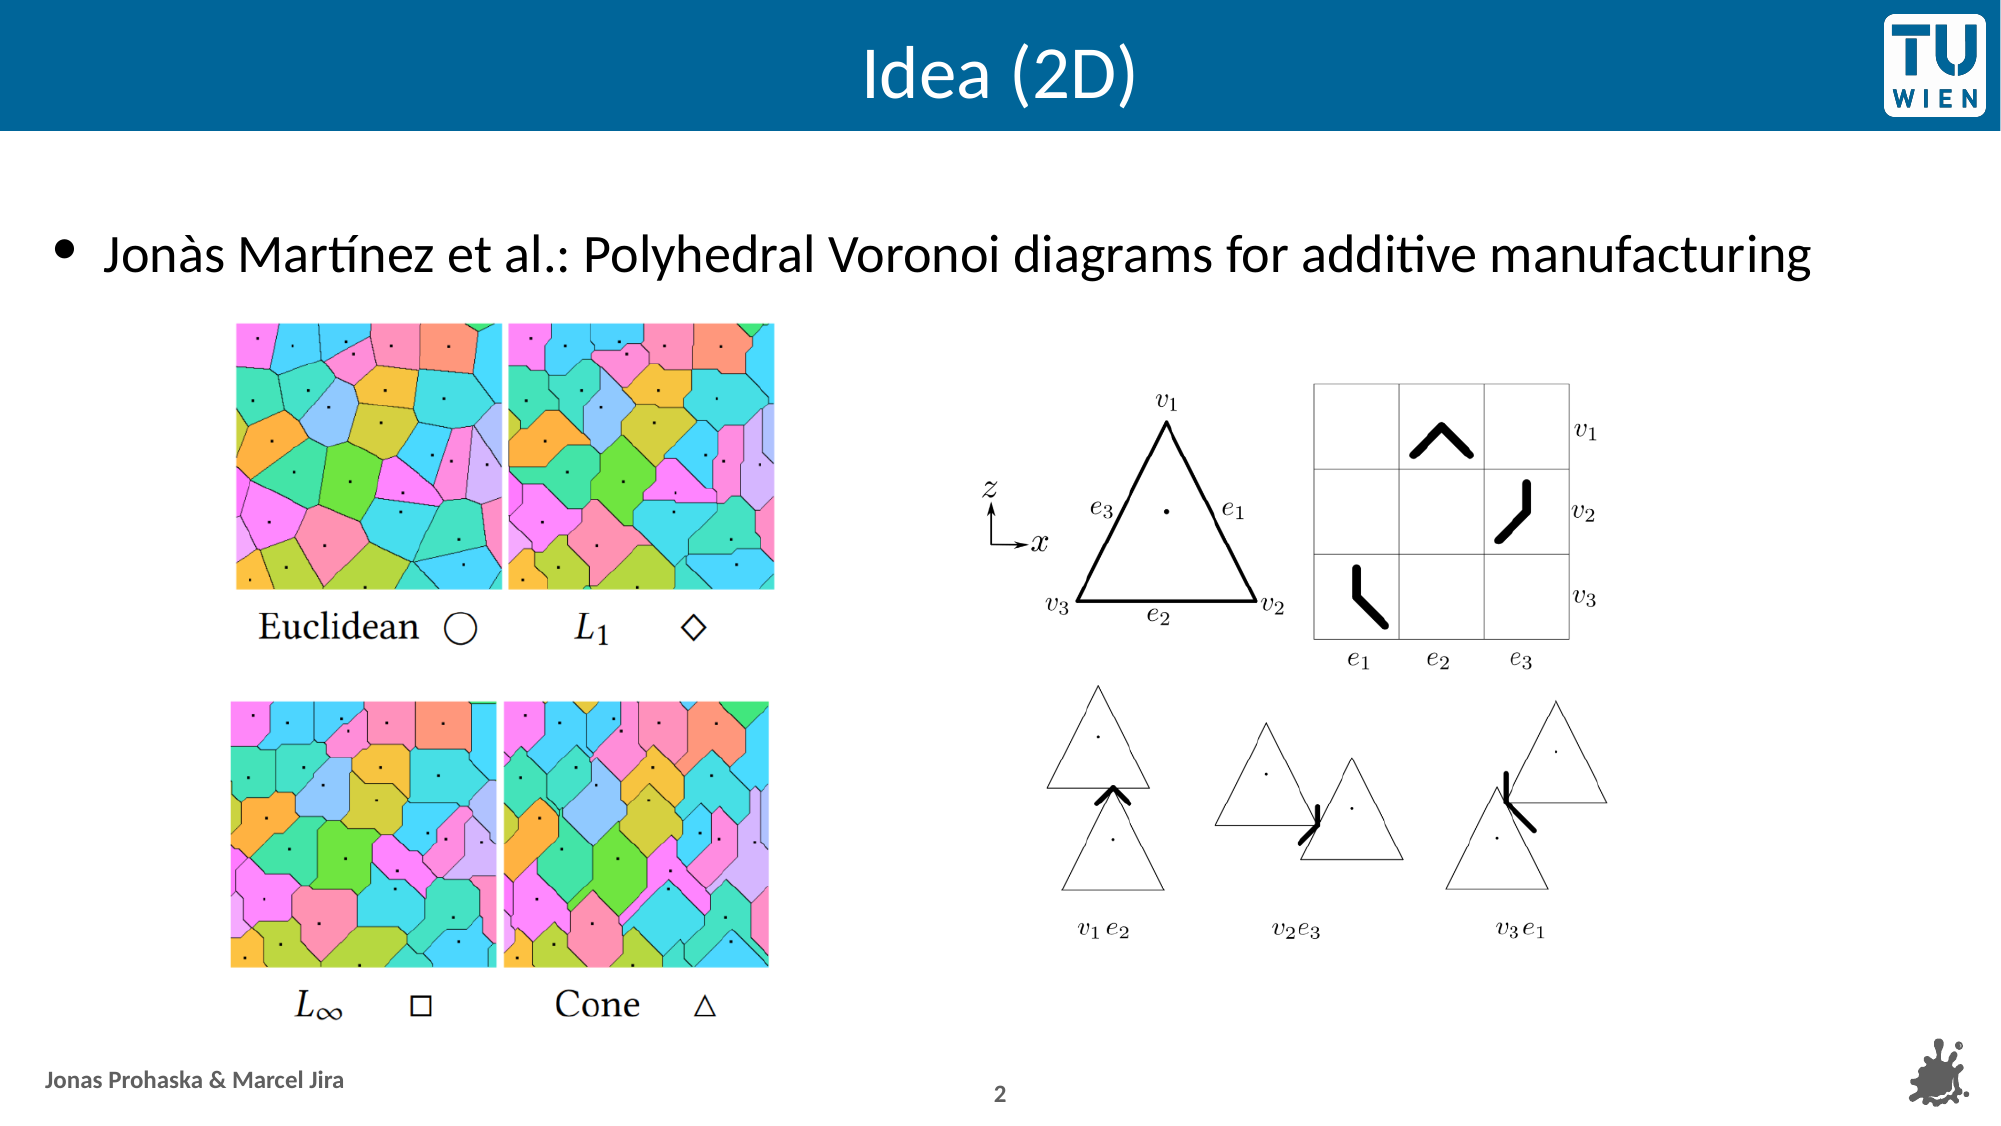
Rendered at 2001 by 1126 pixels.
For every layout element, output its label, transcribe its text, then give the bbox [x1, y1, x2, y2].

text_box Jonas Prohaska & Marcel Jira [25, 1068, 837, 1118]
picture [226, 293, 777, 1048]
text_box [882, 1067, 1119, 1118]
picture [940, 346, 1688, 969]
text_box Idea (2D) [137, 6, 1863, 131]
text_box Jonàs Martínez et al.: Polyhedral Voronoi diagrams for additive manufacturing [25, 150, 1969, 1048]
picture [1885, 15, 1985, 116]
